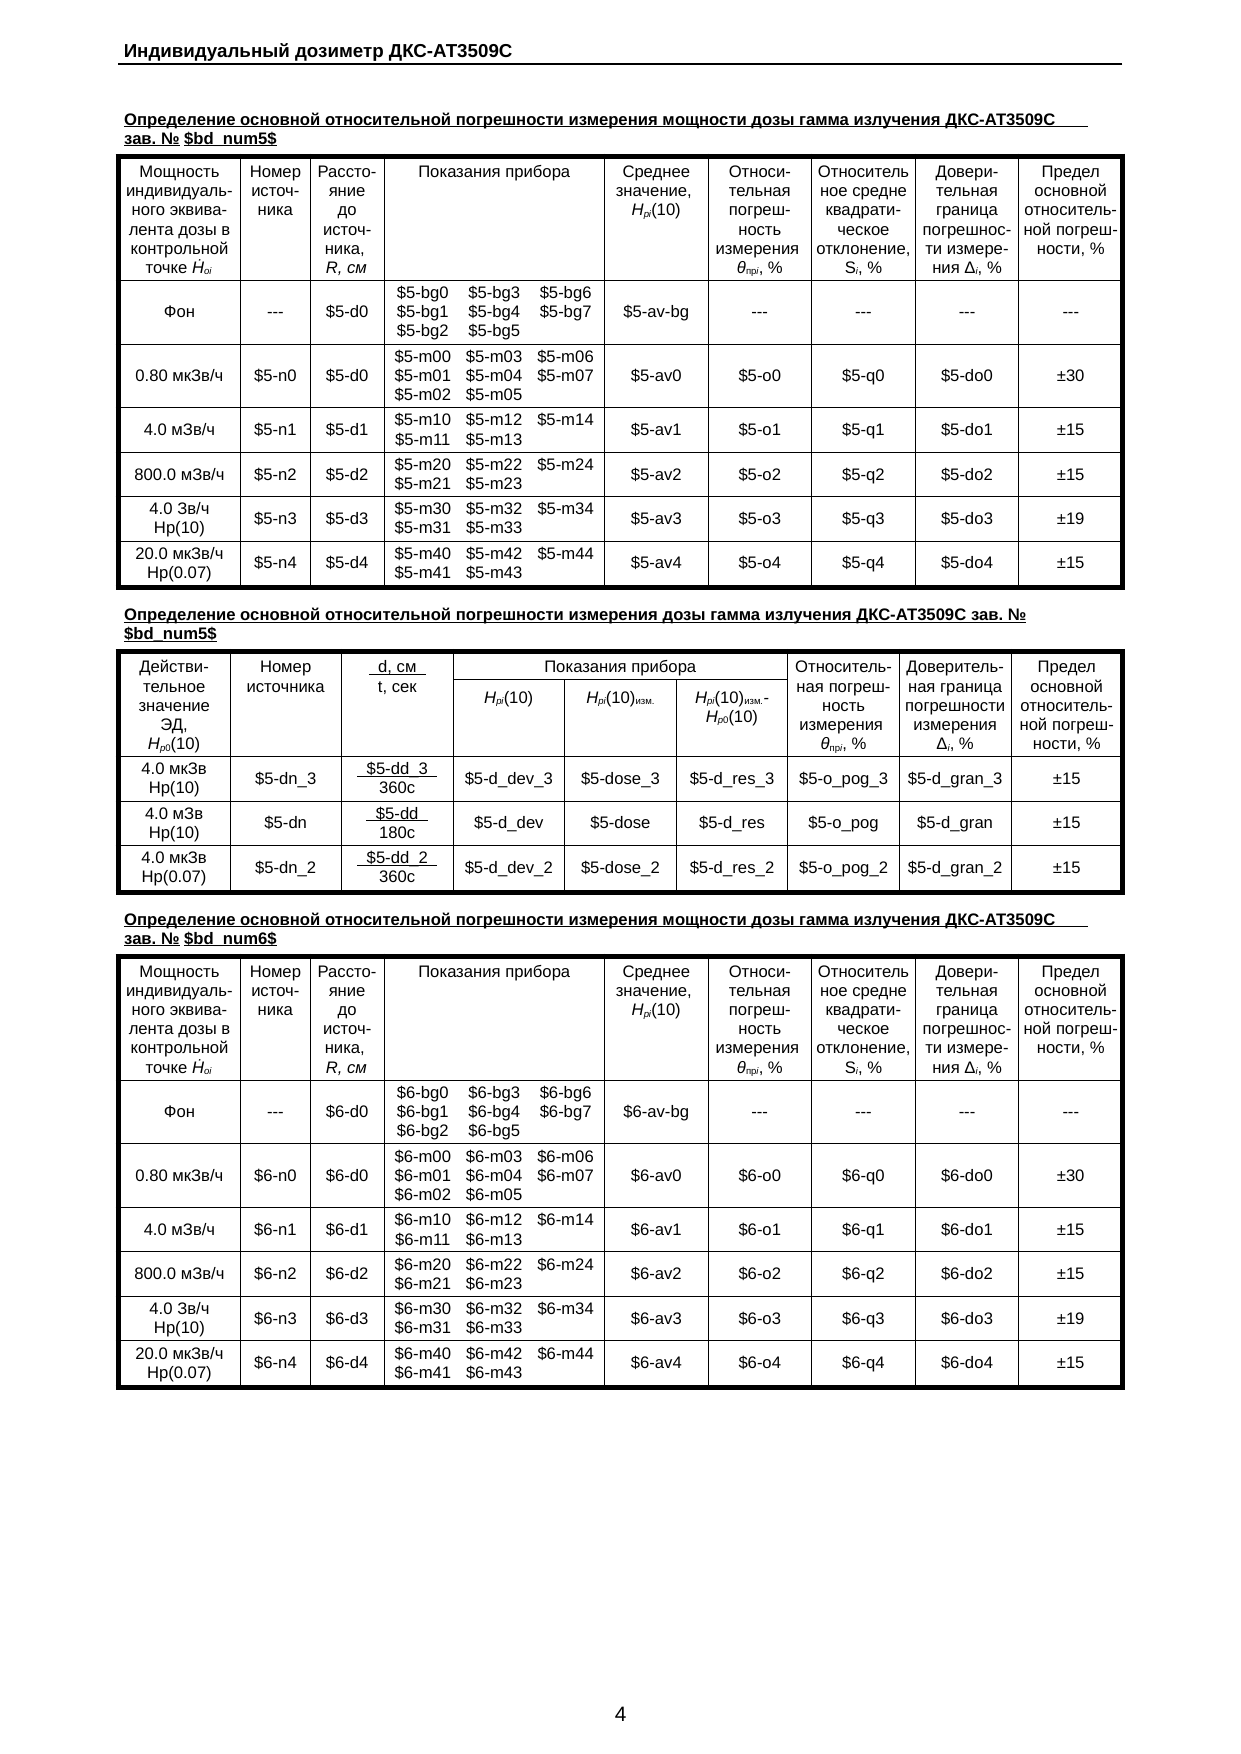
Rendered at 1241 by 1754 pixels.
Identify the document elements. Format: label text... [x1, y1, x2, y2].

table_cell Фон [121, 281, 240, 343]
table_cell 4.0 мкЗв Hp(10) [121, 757, 230, 801]
table_cell $6-m30 $6-m31 $6-m32 $6-m33 $6-m34 [385, 1297, 604, 1340]
table_cell $6-d3 [311, 1297, 384, 1340]
table_cell Мощность индивидуаль-ного эквива-лента дозы в контрольной точке Ḣoi [121, 959, 240, 1080]
table_cell $5-dn_3 [231, 757, 341, 801]
table_cell $6-n2 [241, 1252, 310, 1296]
table_header Определение основной относительной погрешности измерения мощности дозы гамма излучения ДКС-АТ3509C зав. № $bd_num5$ [118, 95, 1122, 153]
table_cell $6-o3 [709, 1297, 811, 1340]
table_cell $5-n4 [241, 542, 310, 585]
table_cell $5-d0 [311, 345, 384, 407]
table_cell $5-do0 [916, 345, 1018, 407]
table_cell 20.0 мкЗв/ч Hp(0.07) [121, 542, 240, 585]
table_cell $5-bg0 $5-bg1 $5-bg2 $5-bg3 $5-bg4 $5-bg5 $5-bg6 $5-bg7 [385, 281, 604, 343]
table_cell $5-m40 $5-m41 $5-m42 $5-m43 $5-m44 [385, 542, 604, 585]
table_cell $6-q1 [812, 1208, 915, 1251]
table_cell --- [812, 281, 915, 343]
table_cell ±15 [1019, 453, 1120, 496]
table_cell $5-do2 [916, 453, 1018, 496]
table_cell $5-dd_2 360c [342, 846, 453, 889]
table_cell $5-o_pog [788, 802, 899, 845]
table_cell --- [709, 1081, 811, 1143]
table_cell Предел основной относитель-ной погреш-ности, % [1019, 159, 1120, 280]
table_cell Номер источ-ника [241, 159, 310, 280]
table_cell $6-av3 [605, 1297, 708, 1340]
table_cell 4.0 мЗв/ч [121, 408, 240, 452]
table_cell $5-dose [565, 802, 676, 845]
table_cell $6-do0 [916, 1144, 1018, 1207]
table_cell ±15 [1012, 802, 1120, 845]
table_cell Показания прибора [385, 959, 604, 1080]
table_cell $5-av2 [605, 453, 708, 496]
table_cell $5-d_res_3 [677, 757, 787, 801]
table_cell ±15 [1019, 1252, 1120, 1296]
table_cell Относи-тельная погреш-ность измерения θпрi, % [709, 159, 811, 280]
table_cell ±30 [1019, 1144, 1120, 1207]
table_cell $5-dd 180c [342, 802, 453, 845]
table_cell 4.0 мЗв/ч [121, 1208, 240, 1251]
table_cell --- [709, 281, 811, 343]
table_cell --- [916, 281, 1018, 343]
table_cell Довери-тельная граница погрешнос-ти измере-ния Δi, % [916, 159, 1018, 280]
table_cell $6-n4 [241, 1341, 310, 1385]
table_cell 20.0 мкЗв/ч Hp(0.07) [121, 1341, 240, 1385]
table_cell --- [812, 1081, 915, 1143]
table_cell $5-o1 [709, 408, 811, 452]
table_cell $6-d0 [311, 1144, 384, 1207]
table_cell $5-m20 $5-m21 $5-m22 $5-m23 $5-m24 [385, 453, 604, 496]
table_cell Фон [121, 1081, 240, 1143]
table_cell ±15 [1019, 542, 1120, 585]
table_cell $5-d_dev [454, 802, 564, 845]
table_cell $6-m00 $6-m01 $6-m02 $6-m03 $6-m04 $6-m05 $6-m06 $6-m07 [385, 1144, 604, 1207]
table_cell $5-av1 [605, 408, 708, 452]
table_cell $5-do3 [916, 497, 1018, 541]
table_cell $5-q2 [812, 453, 915, 496]
table_cell $6-d1 [311, 1208, 384, 1251]
table_cell ±15 [1012, 757, 1120, 801]
table_cell $5-d_gran_3 [900, 757, 1011, 801]
table_cell $5-n3 [241, 497, 310, 541]
table_cell $6-m40 $6-m41 $6-m42 $6-m43 $6-m44 [385, 1341, 604, 1385]
table_cell $6-q3 [812, 1297, 915, 1340]
table_cell $5-d_gran_2 [900, 846, 1011, 889]
table_cell $6-m20 $6-m21 $6-m22 $6-m23 $6-m24 [385, 1252, 604, 1296]
table_cell 800.0 мЗв/ч [121, 1252, 240, 1296]
table_cell $5-d_gran [900, 802, 1011, 845]
table_cell $5-dn [231, 802, 341, 845]
table_cell $5-n1 [241, 408, 310, 452]
table_cell $5-o_pog_2 [788, 846, 899, 889]
table_cell $5-d_res_2 [677, 846, 787, 889]
table_cell $5-n2 [241, 453, 310, 496]
table_cell $6-q0 [812, 1144, 915, 1207]
table_cell Относительное средне квадрати-ческое отклонение, Si, % [812, 159, 915, 280]
table_cell 4.0 Зв/ч Hp(10) [121, 497, 240, 541]
table_cell Номер источника [231, 654, 341, 756]
table_cell ±15 [1019, 1341, 1120, 1385]
table_cell 0.80 мкЗв/ч [121, 1144, 240, 1207]
table_cell ±19 [1019, 1297, 1120, 1340]
table_cell $6-av-bg [605, 1081, 708, 1143]
table_cell $6-bg0 $6-bg1 $6-bg2 $6-bg3 $6-bg4 $6-bg5 $6-bg6 $6-bg7 [385, 1081, 604, 1143]
table_cell $5-av4 [605, 542, 708, 585]
table_cell $5-dn_2 [231, 846, 341, 889]
table_cell $5-d4 [311, 542, 384, 585]
table_cell --- [916, 1081, 1018, 1143]
table_cell $5-do4 [916, 542, 1018, 585]
table_cell $6-q2 [812, 1252, 915, 1296]
table_cell $5-d0 [311, 281, 384, 343]
table_cell $5-av-bg [605, 281, 708, 343]
table_cell --- [1019, 1081, 1120, 1143]
table_cell $5-o4 [709, 542, 811, 585]
table_cell $5-d3 [311, 497, 384, 541]
table_cell $6-do4 [916, 1341, 1018, 1385]
table_cell Hpi(10)изм. [565, 680, 676, 756]
table_cell ±19 [1019, 497, 1120, 541]
table_cell $5-o0 [709, 345, 811, 407]
table_cell $5-o3 [709, 497, 811, 541]
table_cell 0.80 мкЗв/ч [121, 345, 240, 407]
table_cell $5-m00 $5-m01 $5-m02 $5-m03 $5-m04 $5-m05 $5-m06 $5-m07 [385, 345, 604, 407]
table_cell $5-m10 $5-m11 $5-m12 $5-m13 $5-m14 [385, 408, 604, 452]
table_cell $6-d0 [311, 1081, 384, 1143]
table_cell $5-q0 [812, 345, 915, 407]
table_cell $5-av0 [605, 345, 708, 407]
table_cell $5-d1 [311, 408, 384, 452]
table_cell $6-do1 [916, 1208, 1018, 1251]
table_cell $5-m30 $5-m31 $5-m32 $5-m33 $5-m34 [385, 497, 604, 541]
table_cell $6-o0 [709, 1144, 811, 1207]
table_cell $6-av2 [605, 1252, 708, 1296]
table_cell Hpi(10) [454, 680, 564, 756]
table_cell $5-av3 [605, 497, 708, 541]
table_header Определение основной относительной погрешности измерения дозы гамма излучения ДКС-АТ3509C зав. № $bd_num5$ [118, 590, 1122, 649]
table_cell $5-q4 [812, 542, 915, 585]
table_cell Показания прибора [454, 654, 787, 679]
table_cell Рассто-яние до источ-ника, R, см [311, 159, 384, 280]
table_cell Относи-тельная погреш-ность измерения θпрi, % [709, 959, 811, 1080]
table_cell $5-dose_3 [565, 757, 676, 801]
table_cell $6-do3 [916, 1297, 1018, 1340]
table_cell $6-o4 [709, 1341, 811, 1385]
table_cell $5-d_res [677, 802, 787, 845]
table_cell 800.0 мЗв/ч [121, 453, 240, 496]
table_cell ±15 [1019, 408, 1120, 452]
table_cell Действи-тельное значение ЭД, Hp0(10) [121, 654, 230, 756]
table_cell $5-q1 [812, 408, 915, 452]
table_cell $5-o_pog_3 [788, 757, 899, 801]
table_cell 4.0 мкЗв Hp(0.07) [121, 846, 230, 889]
table_cell $6-n3 [241, 1297, 310, 1340]
table_cell ±15 [1019, 1208, 1120, 1251]
table_cell ±15 [1012, 846, 1120, 889]
table_cell $6-d4 [311, 1341, 384, 1385]
table_cell Мощность индивидуаль-ного эквива-лента дозы в контрольной точке Ḣoi [121, 159, 240, 280]
table_cell ±30 [1019, 345, 1120, 407]
table_cell $5-o2 [709, 453, 811, 496]
table_cell $5-dd_3 360c [342, 757, 453, 801]
table_cell $5-d_dev_2 [454, 846, 564, 889]
table_cell $6-av0 [605, 1144, 708, 1207]
table_cell $5-d2 [311, 453, 384, 496]
table_cell $6-do2 [916, 1252, 1018, 1296]
table_cell $5-n0 [241, 345, 310, 407]
table_cell Hpi(10)изм.-Hp0(10) [677, 680, 787, 756]
table_cell Относитель-ная погреш-ность измерения θпрi, % [788, 654, 899, 756]
table_cell $6-m10 $6-m11 $6-m12 $6-m13 $6-m14 [385, 1208, 604, 1251]
table_cell Довери-тельная граница погрешнос-ти измере-ния Δi, % [916, 959, 1018, 1080]
table_cell Рассто-яние до источ-ника, R, см [311, 959, 384, 1080]
table_cell $5-dose_2 [565, 846, 676, 889]
table_cell 4.0 мЗв Hp(10) [121, 802, 230, 845]
table_cell $6-av4 [605, 1341, 708, 1385]
table_cell $6-d2 [311, 1252, 384, 1296]
table_cell d, см t, сек [342, 654, 453, 756]
table_header Определение основной относительной погрешности измерения мощности дозы гамма излучения ДКС-АТ3509C зав. № $bd_num6$ [118, 895, 1122, 953]
table_cell --- [1019, 281, 1120, 343]
table_cell Среднее значение, Hpi(10) [605, 959, 708, 1080]
table_cell Относительное средне квадрати-ческое отклонение, Si, % [812, 959, 915, 1080]
table_cell Номер источ-ника [241, 959, 310, 1080]
table_cell Доверитель-ная граница погрешности измерения Δi, % [900, 654, 1011, 756]
table_cell Среднее значение, Hpi(10) [605, 159, 708, 280]
table_cell $6-n1 [241, 1208, 310, 1251]
table_cell $6-o2 [709, 1252, 811, 1296]
table_cell Показания прибора [385, 159, 604, 280]
table_cell Предел основной относитель-ной погреш-ности, % [1012, 654, 1120, 756]
table_cell --- [241, 281, 310, 343]
table_cell $6-n0 [241, 1144, 310, 1207]
table_cell $5-d_dev_3 [454, 757, 564, 801]
table_cell $5-q3 [812, 497, 915, 541]
table_cell $6-o1 [709, 1208, 811, 1251]
table_cell --- [241, 1081, 310, 1143]
table_cell Предел основной относитель-ной погреш-ности, % [1019, 959, 1120, 1080]
table_cell $6-av1 [605, 1208, 708, 1251]
table_cell 4.0 Зв/ч Hp(10) [121, 1297, 240, 1340]
table_cell $5-do1 [916, 408, 1018, 452]
table_cell $6-q4 [812, 1341, 915, 1385]
